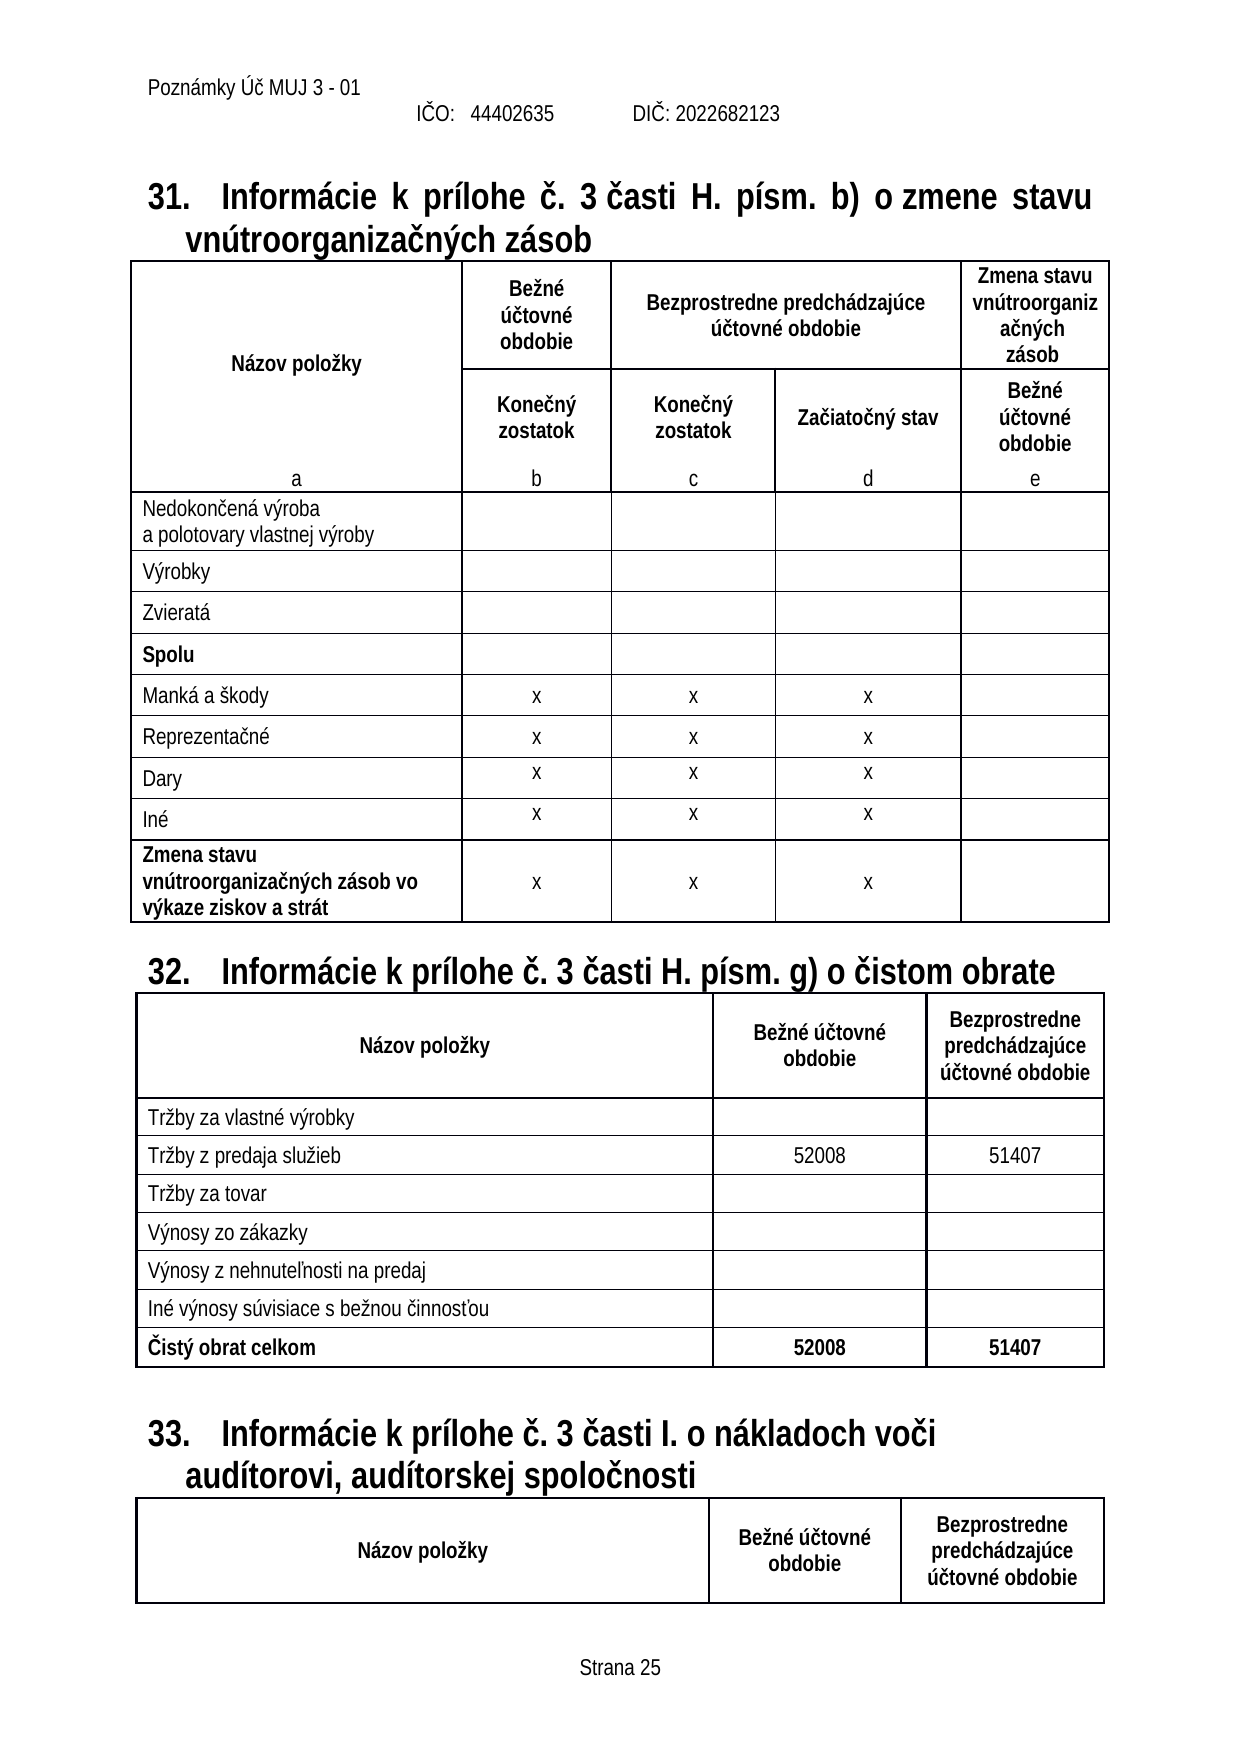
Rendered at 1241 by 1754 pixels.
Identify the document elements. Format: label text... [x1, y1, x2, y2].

table_cell Manká a škody [132, 675, 461, 715]
table_cell [463, 551, 611, 591]
table_cell Spolu [132, 634, 461, 674]
table_cell 52008 [714, 1136, 925, 1173]
table_cell Výnosy zo zákazky [138, 1213, 712, 1250]
table_cell [776, 551, 960, 591]
table_cell [463, 634, 611, 674]
table_cell Zvieratá [132, 592, 461, 633]
table_cell Reprezentačné [132, 716, 461, 757]
table_cell [714, 1099, 925, 1135]
table_cell 52008 [714, 1328, 925, 1366]
table_cell x [463, 716, 611, 757]
table_cell [928, 1099, 1103, 1135]
table_cell [962, 551, 1108, 591]
table_cell x [612, 675, 775, 715]
table_cell x [463, 841, 611, 921]
table_cell [612, 493, 775, 550]
table_cell [962, 841, 1108, 921]
table_cell 51407 [928, 1136, 1103, 1173]
table_cell Tržby z predaja služieb [138, 1136, 712, 1173]
table_header Bežné účtovné obdobie [710, 1499, 900, 1602]
table_cell x [776, 799, 960, 839]
table_cell x [612, 799, 775, 839]
table_cell x [463, 758, 611, 798]
table_cell [714, 1251, 925, 1289]
table_cell [962, 675, 1108, 715]
table_cell [776, 634, 960, 674]
title Informácie k prílohe č. 3 časti I. o nákladoch voči audítorovi, audítorskej spoločnosti [148, 1411, 1092, 1497]
table_cell x [776, 758, 960, 798]
table_cell e [962, 465, 1108, 491]
table_cell a [132, 465, 461, 491]
table_cell [962, 758, 1108, 798]
table_cell Tržby za vlastné výrobky [138, 1099, 712, 1135]
table_cell [962, 634, 1108, 674]
table_cell Bežné účtovné obdobie [962, 370, 1108, 464]
table_cell x [612, 841, 775, 921]
table_cell [928, 1251, 1103, 1289]
table_cell 51407 [928, 1328, 1103, 1366]
title Informácie k prílohe č. 3 časti H. písm. b) o zmene stavu vnútroorganizačných zásob [148, 174, 1092, 260]
table_cell [714, 1175, 925, 1212]
table_header Bezprostredne predchádzajúce účtovné obdobie [612, 262, 960, 368]
table_cell [776, 592, 960, 633]
table_cell Konečný zostatok [463, 370, 610, 464]
table_cell [714, 1213, 925, 1250]
table_cell x [776, 716, 960, 757]
table_header Bežné účtovné obdobie [714, 994, 925, 1097]
table_cell Iné [132, 799, 461, 839]
table_cell Čistý obrat celkom [138, 1328, 712, 1366]
table_cell x [776, 841, 960, 921]
table_cell b [463, 465, 610, 491]
table_cell x [612, 716, 775, 757]
table_cell Konečný zostatok [612, 370, 774, 464]
table_cell [928, 1175, 1103, 1212]
table_header Názov položky [138, 994, 712, 1097]
table_cell Tržby za tovar [138, 1175, 712, 1212]
title Informácie k prílohe č. 3 časti H. písm. g) o čistom obrate [148, 949, 1092, 992]
table_cell [962, 493, 1108, 550]
table_header Názov položky [132, 262, 461, 464]
table_cell Zmena stavu vnútroorganizačných zásob vo výkaze ziskov a strát [132, 841, 461, 921]
table_cell [776, 493, 960, 550]
table_cell Výnosy z nehnuteľnosti na predaj [138, 1251, 712, 1289]
table_header Bezprostredne predchádzajúce účtovné obdobie [928, 994, 1103, 1097]
table_cell [612, 634, 775, 674]
table_header Bežné účtovné obdobie [463, 262, 610, 368]
table_cell [463, 592, 611, 633]
table_cell Začiatočný stav [776, 370, 960, 464]
table_cell d [776, 465, 960, 491]
table_header Názov položky [138, 1499, 708, 1602]
table_cell Iné výnosy súvisiace s bežnou činnosťou [138, 1290, 712, 1327]
table_cell x [776, 675, 960, 715]
table_cell x [463, 675, 611, 715]
table_cell Dary [132, 758, 461, 798]
table_cell x [463, 799, 611, 839]
table_cell [714, 1290, 925, 1327]
table_cell [928, 1290, 1103, 1327]
table_cell [612, 551, 775, 591]
table_header Zmena stavu vnútroorganizačných zásob [962, 262, 1108, 368]
table_cell c [612, 465, 774, 491]
table_cell [962, 799, 1108, 839]
table_cell Výrobky [132, 551, 461, 591]
table_header Bezprostredne predchádzajúce účtovné obdobie [902, 1499, 1103, 1602]
table_cell [463, 493, 611, 550]
table_cell [612, 592, 775, 633]
table_cell [928, 1213, 1103, 1250]
table_cell Nedokončená výroba a polotovary vlastnej výroby [132, 493, 461, 550]
table_cell [962, 592, 1108, 633]
table_cell x [612, 758, 775, 798]
table_cell [962, 716, 1108, 757]
